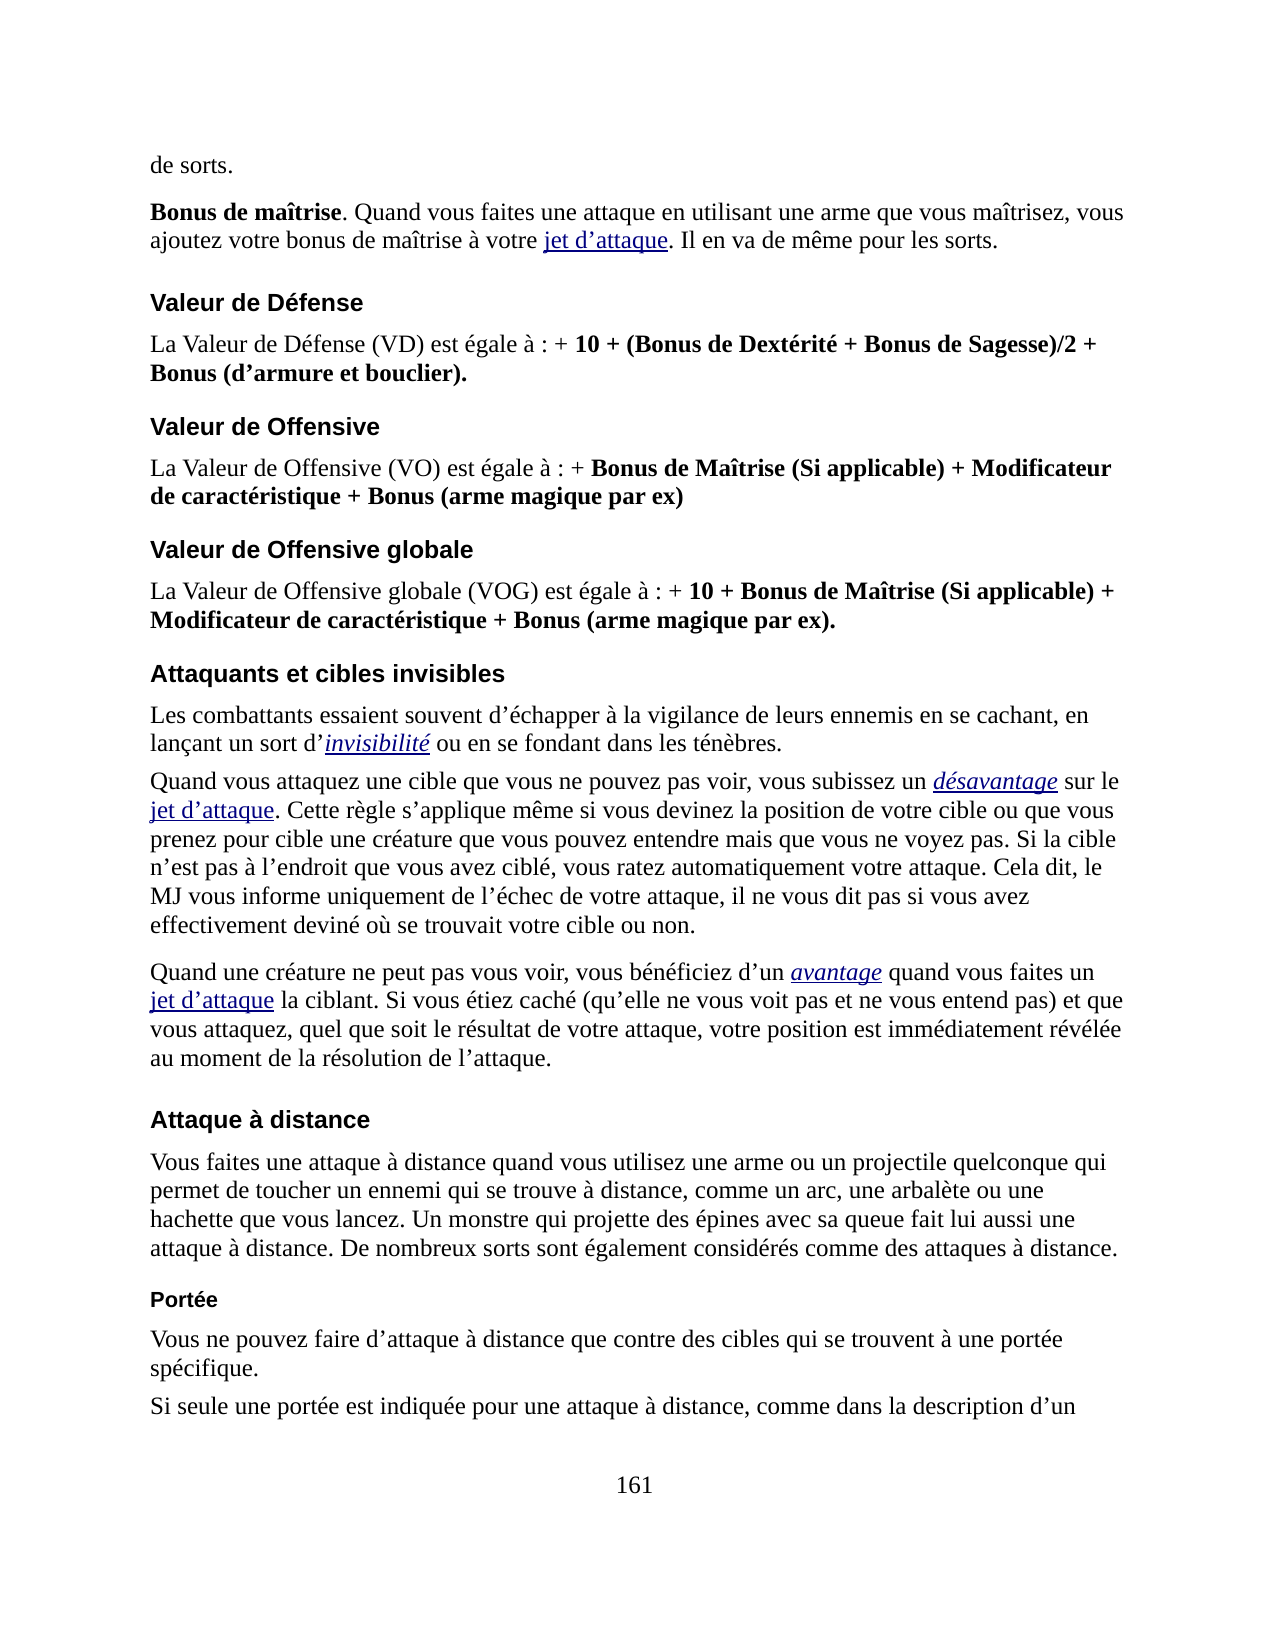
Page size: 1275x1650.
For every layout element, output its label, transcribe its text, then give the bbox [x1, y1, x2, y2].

text La Valeur de Offensive globale (VOG) est égale à : + 10 + Bonus de Maîtrise (Si applicable) + Modificateur de caractéristique + Bonus (arme magique par ex). [150, 576, 1125, 634]
text Quand vous attaquez une cible que vous ne pouvez pas voir, vous subissez un désavantage sur le jet d’attaque. Cette règle s’applique même si vous devinez la position de votre cible ou que vous prenez pour cible une créature que vous pouvez entendre mais que vous ne voyez pas. Si la cible n’est pas à l’endroit que vous avez ciblé, vous ratez automatiquement votre attaque. Cela dit, le MJ vous informe uniquement de l’échec de votre attaque, il ne vous dit pas si vous avez effectivement deviné où se trouvait votre cible ou non. [150, 766, 1125, 939]
subtitle Attaque à distance [150, 1106, 1125, 1134]
subtitle Valeur de Défense [150, 288, 1125, 317]
text de sorts. [150, 150, 1125, 179]
text Bonus de maîtrise. Quand vous faites une attaque en utilisant une arme que vous maîtrisez, vous ajoutez votre bonus de maîtrise à votre jet d’attaque. Il en va de même pour les sorts. [150, 197, 1125, 254]
subtitle Valeur de Offensive globale [150, 535, 1125, 564]
text Vous faites une attaque à distance quand vous utilisez une arme ou un projectile quelconque qui permet de toucher un ennemi qui se trouve à distance, comme un arc, une arbalète ou une hachette que vous lancez. Un monstre qui projette des épines avec sa queue fait lui aussi une attaque à distance. De nombreux sorts sont également considérés comme des attaques à distance. [150, 1147, 1125, 1262]
text Les combattants essaient souvent d’échapper à la vigilance de leurs ennemis en se cachant, en lançant un sort d’invisibilité ou en se fondant dans les ténèbres. [150, 700, 1125, 757]
text La Valeur de Défense (VD) est égale à : + 10 + (Bonus de Dextérité + Bonus de Sagesse)/2 + Bonus (d’armure et bouclier). [150, 329, 1125, 387]
subtitle Attaquants et cibles invisibles [150, 659, 1125, 687]
subtitle Portée [150, 1287, 1125, 1312]
subtitle Valeur de Offensive [150, 412, 1125, 440]
text Vous ne pouvez faire d’attaque à distance que contre des cibles qui se trouvent à une portée spécifique. [150, 1324, 1125, 1382]
text La Valeur de Offensive (VO) est égale à : + Bonus de Maîtrise (Si applicable) + Modificateur de caractéristique + Bonus (arme magique par ex) [150, 453, 1125, 510]
text Quand une créature ne peut pas vous voir, vous bénéficiez d’un avantage quand vous faites un jet d’attaque la ciblant. Si vous étiez caché (qu’elle ne vous voit pas et ne vous entend pas) et que vous attaquez, quel que soit le résultat de votre attaque, votre position est immédiatement révélée au moment de la résolution de l’attaque. [150, 957, 1125, 1072]
text Si seule une portée est indiquée pour une attaque à distance, comme dans la description d’un [150, 1391, 1125, 1419]
